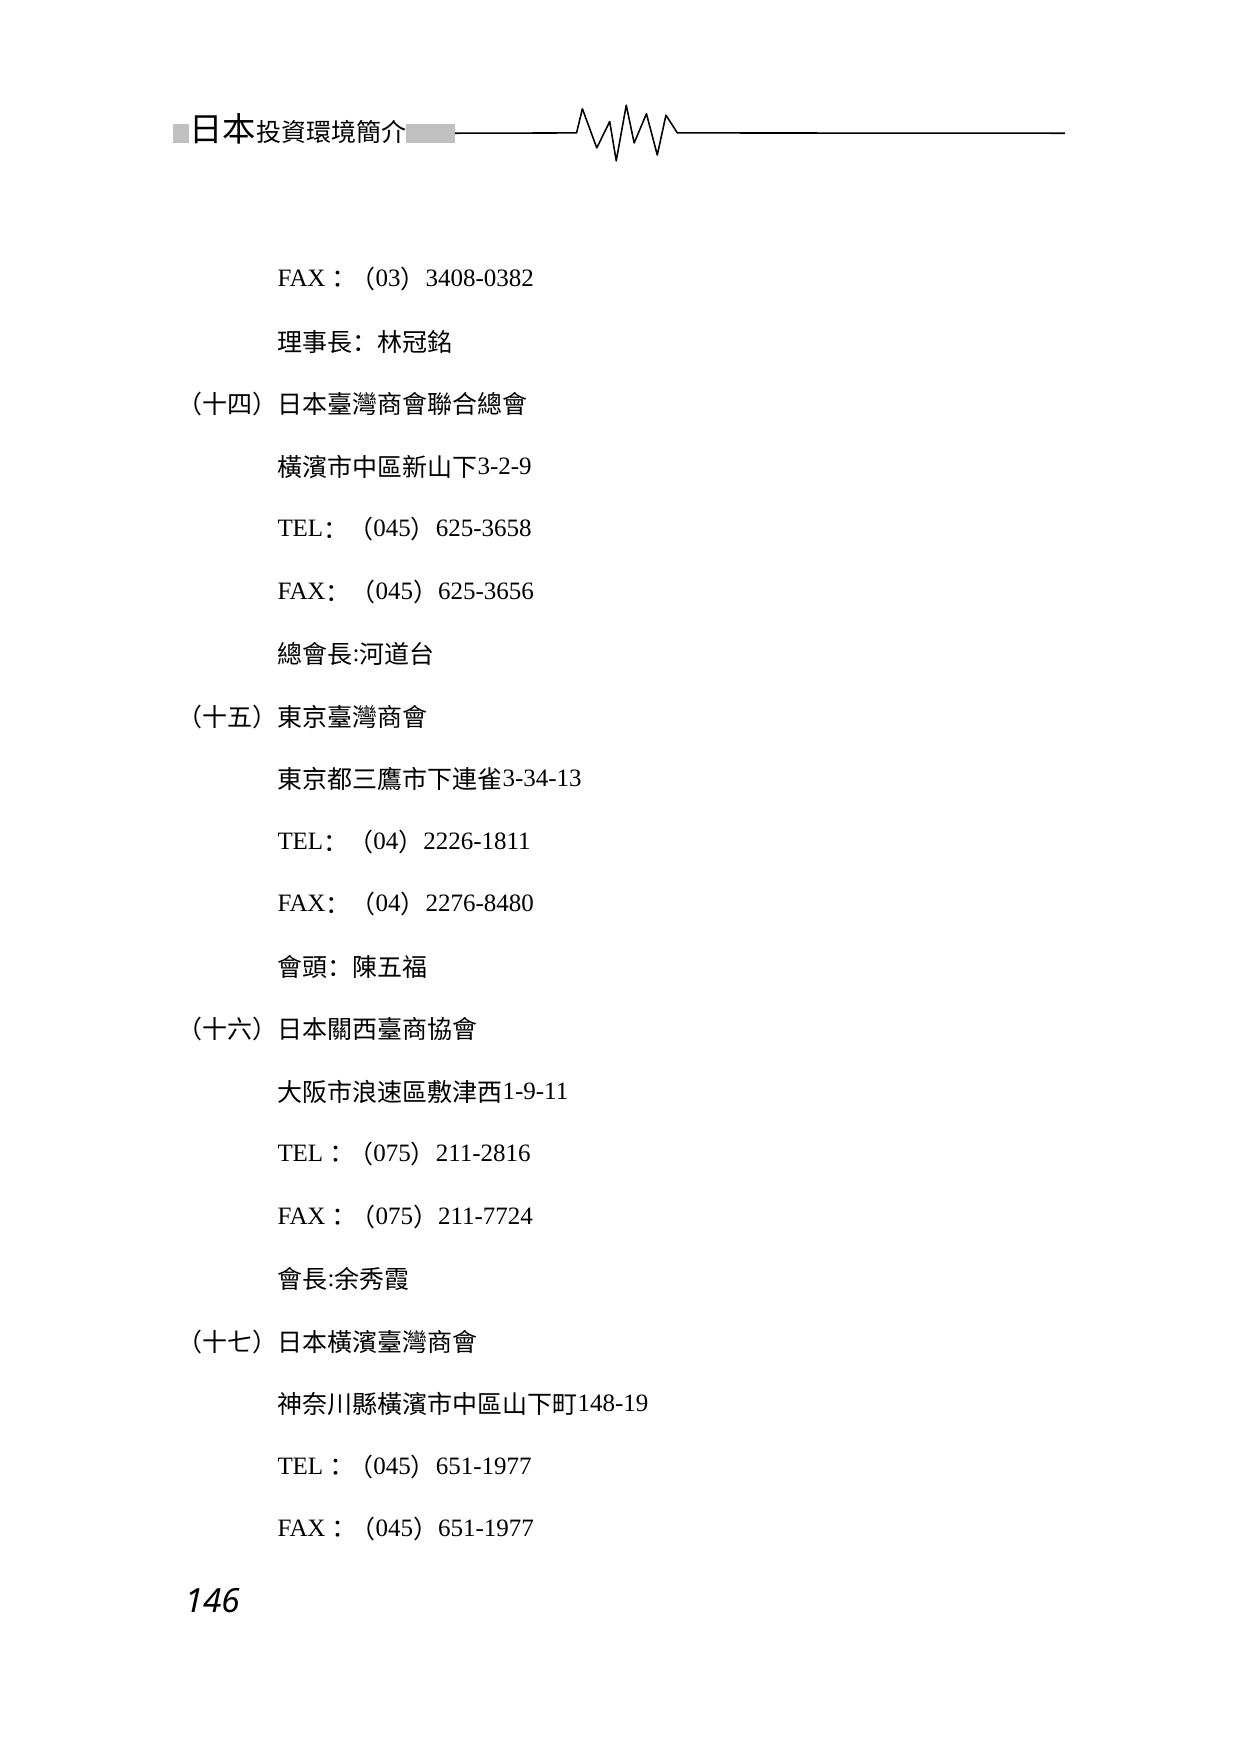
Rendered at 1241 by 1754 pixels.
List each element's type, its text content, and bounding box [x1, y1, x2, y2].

text FAX：（045）651-1977 [277, 1486, 1063, 1549]
text 總會長:河道台 [277, 611, 1063, 674]
text 會頭：陳五福 [277, 924, 1063, 986]
text FAX：（045）625-3656 [277, 549, 1063, 611]
text FAX：（075）211-7724 [277, 1174, 1063, 1236]
text 東京都三鷹市下連雀3-34-13 [277, 736, 1063, 799]
text （十四）日本臺灣商會聯合總會 [177, 361, 1063, 424]
text FAX：（04）2276-8480 [277, 861, 1063, 924]
text （十六）日本關西臺商協會 [177, 986, 1063, 1049]
text TEL：（045）625-3658 [277, 486, 1063, 549]
text 會長:余秀霞 [277, 1236, 1063, 1299]
text （十七）日本橫濱臺灣商會 [177, 1299, 1063, 1361]
text 理事長：林冠銘 [277, 299, 1063, 361]
text （十五）東京臺灣商會 [177, 674, 1063, 736]
text TEL：（04）2226-1811 [277, 799, 1063, 861]
text FAX：（03）3408-0382 [277, 236, 1063, 299]
text 橫濱市中區新山下3-2-9 [277, 424, 1063, 486]
text 神奈川縣橫濱市中區山下町148-19 [277, 1361, 1063, 1424]
text TEL：（045）651-1977 [277, 1424, 1063, 1486]
text TEL：（075）211-2816 [277, 1111, 1063, 1174]
text 大阪市浪速區敷津西1-9-11 [277, 1049, 1063, 1111]
